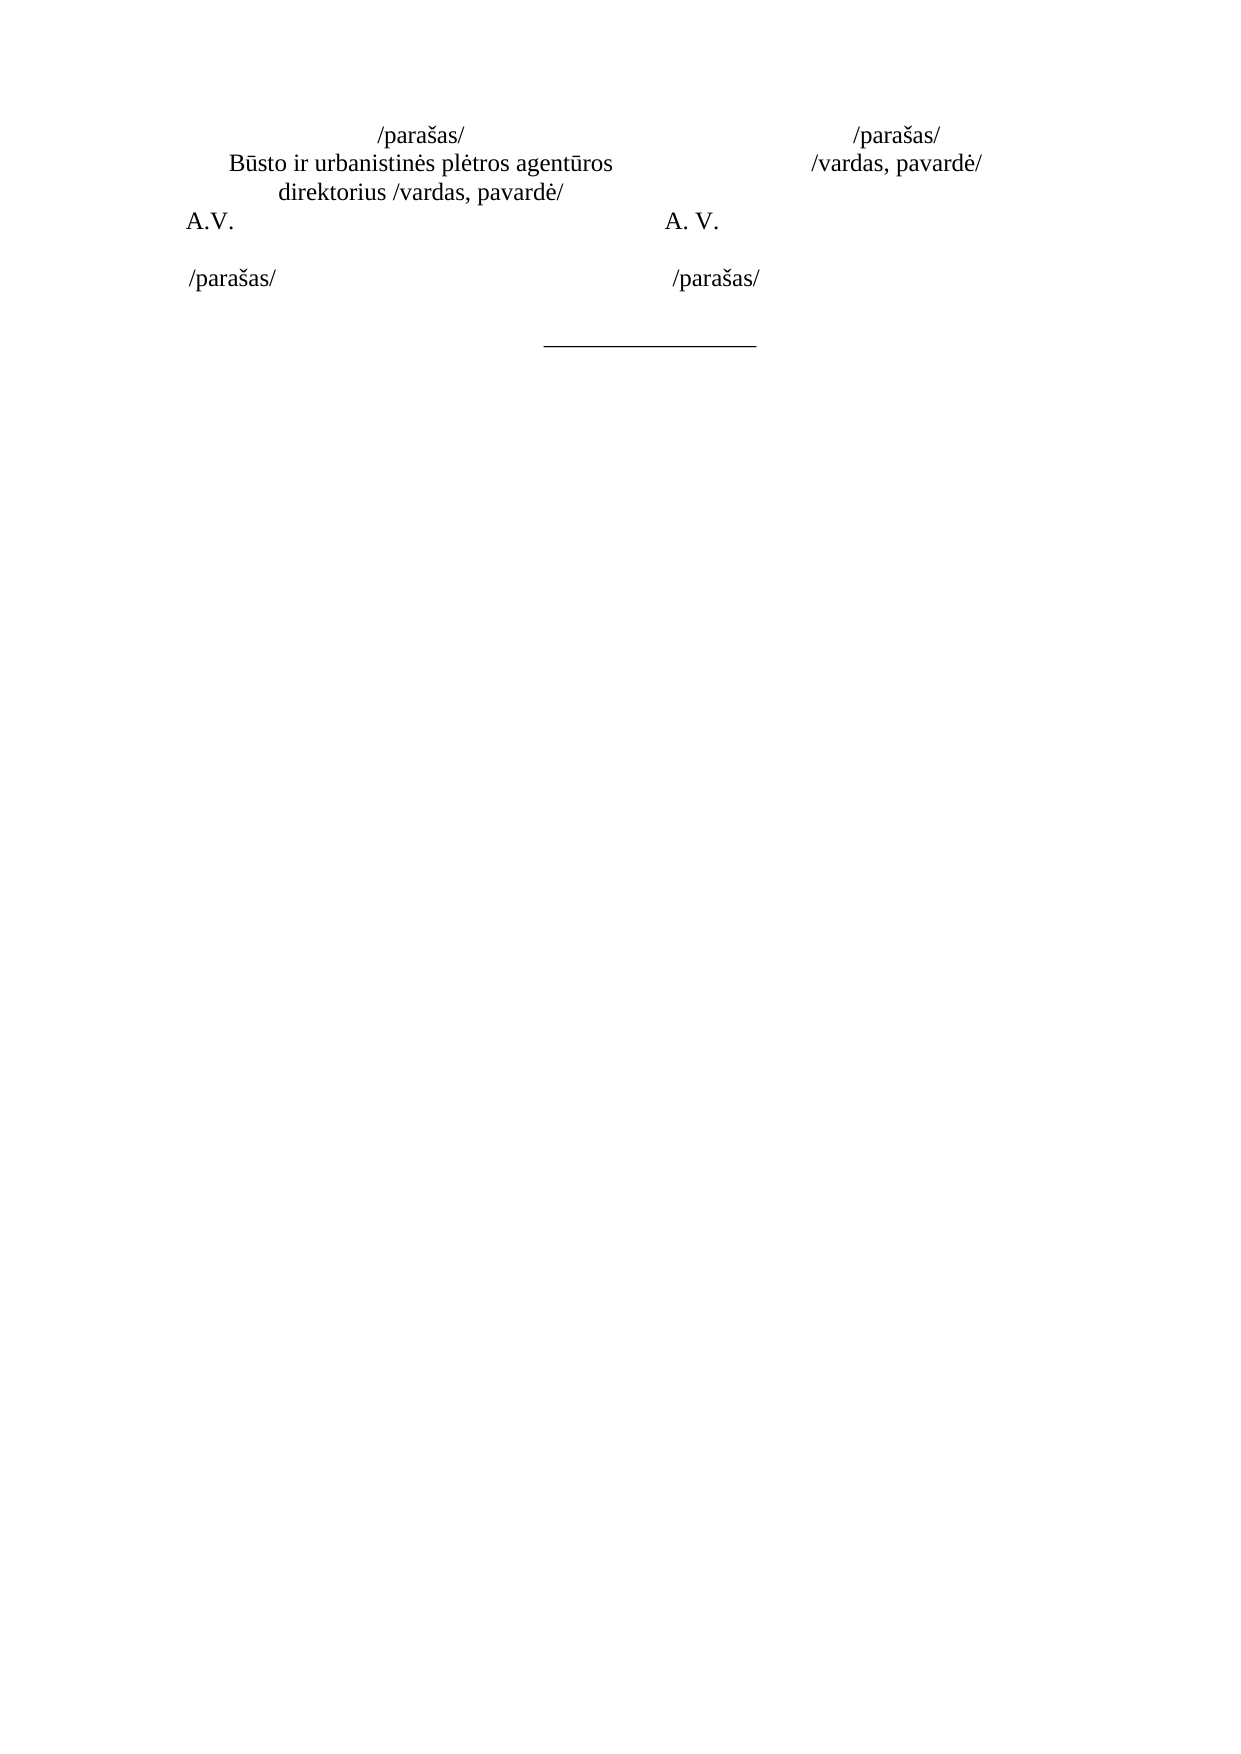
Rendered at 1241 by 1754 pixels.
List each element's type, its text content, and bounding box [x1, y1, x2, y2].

table_cell A.V. [181, 206, 660, 235]
table_header /parašas/ [177, 264, 661, 292]
table_cell /parašas/ /vardas, pavardė/ [660, 118, 1133, 206]
table_cell /parašas/ Būsto ir urbanistinės plėtros agentūros direktorius /vardas, pavardė/ [181, 118, 660, 206]
table_header /parašas/ [661, 264, 1145, 292]
table_cell A. V. [660, 206, 1133, 235]
text _________________ [177, 321, 1122, 350]
